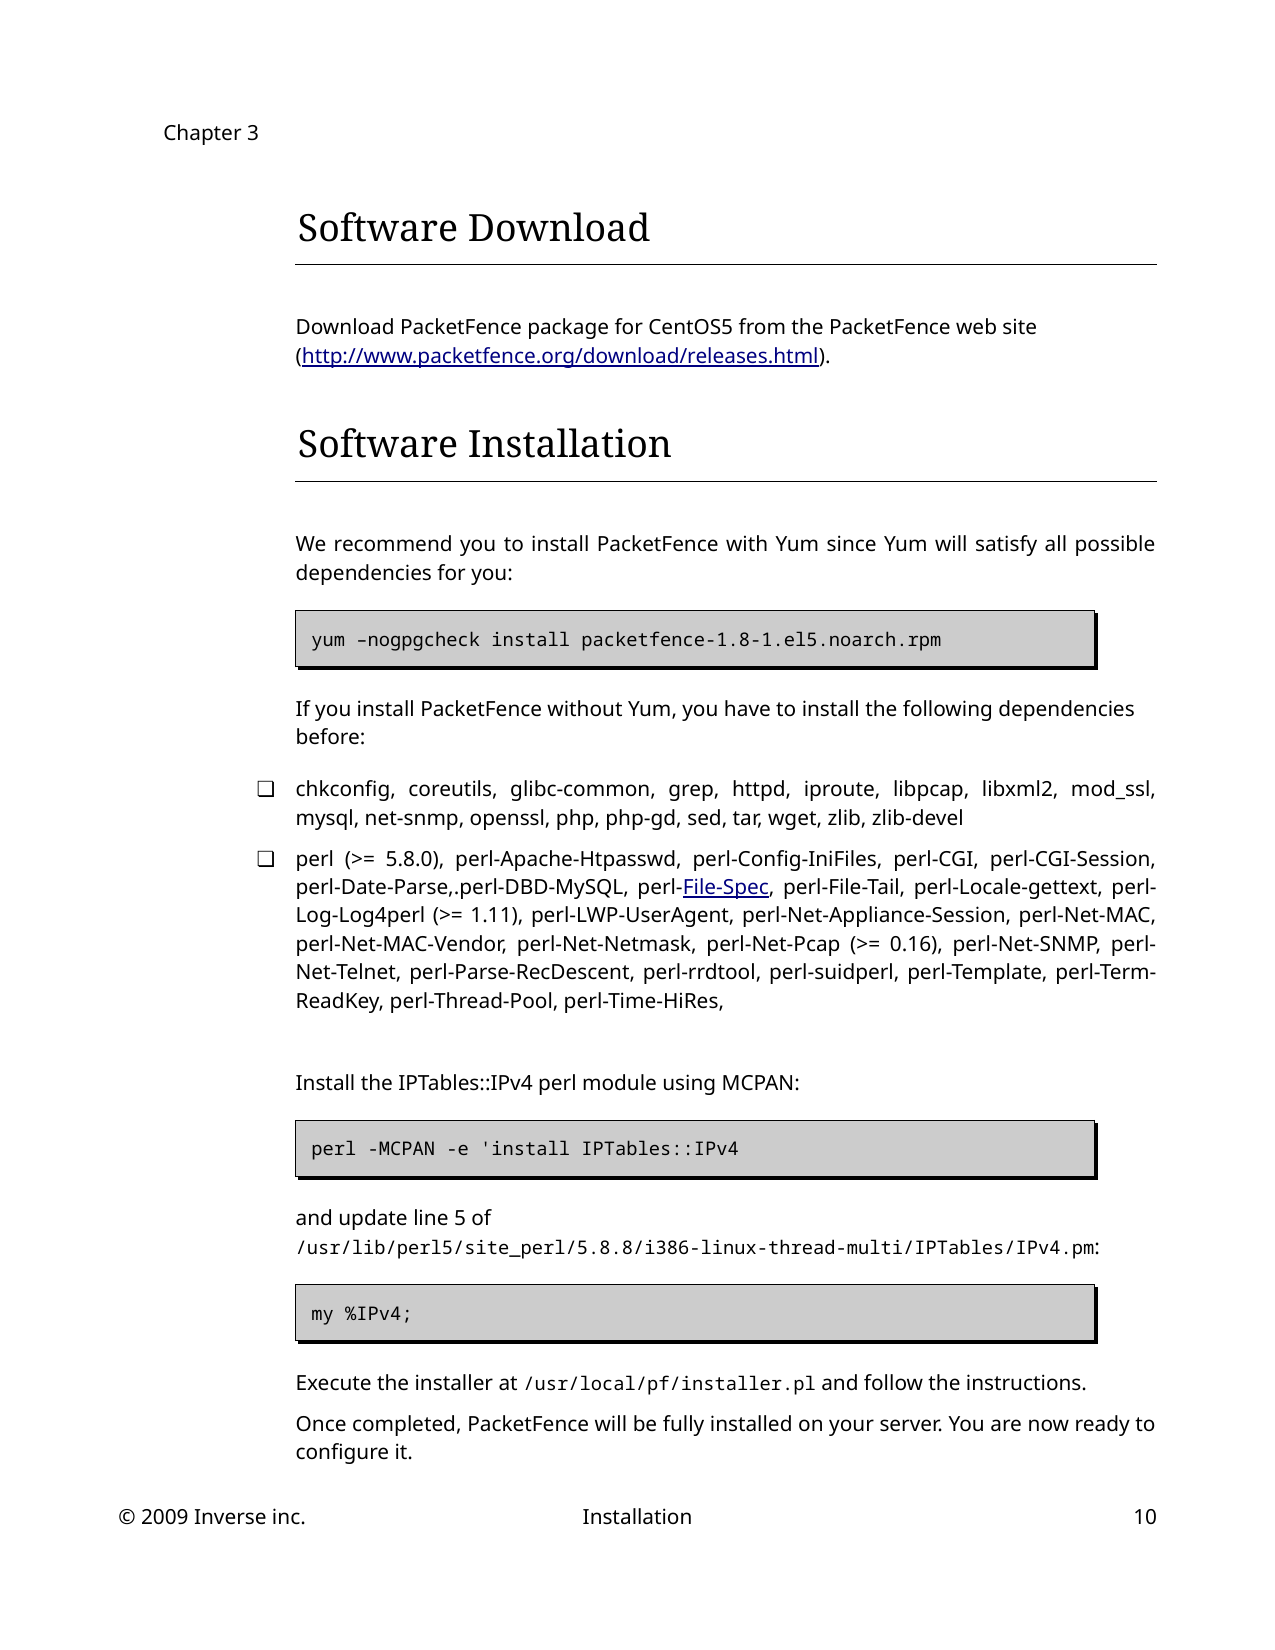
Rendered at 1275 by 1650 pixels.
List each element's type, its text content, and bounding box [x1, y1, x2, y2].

text yum –nogpgcheck install packetfence-1.8-1.el5.noarch.rpm [296, 611, 1094, 666]
text Once completed, PacketFence will be fully installed on your server. You are now ready to configure it. [295, 1409, 1157, 1466]
text If you install PacketFence without Yum, you have to install the following dependencies before: [295, 694, 1157, 751]
text Download PacketFence package for CentOS5 from the PacketFence web site (http://www.packetfence.org/download/releases.html). [295, 312, 1157, 369]
text Install the IPTables::IPv4 perl module using MCPAN: [295, 1068, 1157, 1096]
subtitle Software Installation [295, 418, 1157, 481]
subtitle Software Download [295, 201, 1157, 264]
text perl -MCPAN -e 'install IPTables::IPv4 [296, 1121, 1094, 1176]
text Execute the installer at /usr/local/pf/installer.pl and follow the instructions. [295, 1368, 1157, 1396]
text my %IPv4; [296, 1285, 1094, 1340]
text We recommend you to install PacketFence with Yum since Yum will satisfy all possible dependencies for you: [295, 529, 1157, 586]
list ❏ chkconfig, coreutils, glibc-common, grep, httpd, iproute, libpcap, libxml2, mod_ssl, mysql, net-snmp, openssl, php, php-gd, sed, tar, wget, zlib, zlib-devel [256, 774, 1157, 831]
text and update line 5 of /usr/lib/perl5/site_perl/5.8.8/i386-linux-thread-multi/IPTables/IPv4.pm: [295, 1203, 1157, 1260]
list ❏ perl (>= 5.8.0), perl-Apache-Htpasswd, perl-Config-IniFiles, perl-CGI, perl-CGI-Session, perl-Date-Parse,.perl-DBD-MySQL, perl-File-Spec, perl-File-Tail, perl-Locale-gettext, perl-Log-Log4perl (>= 1.11), perl-LWP-UserAgent, perl-Net-Appliance-Session, perl-Net-MAC, perl-Net-MAC-Vendor, perl-Net-Netmask, perl-Net-Pcap (>= 0.16), perl-Net-SNMP, perl-Net-Telnet, perl-Parse-RecDescent, perl-rrdtool, perl-suidperl, perl-Template, perl-Term-ReadKey, perl-Thread-Pool, perl-Time-HiRes, [256, 844, 1157, 1014]
